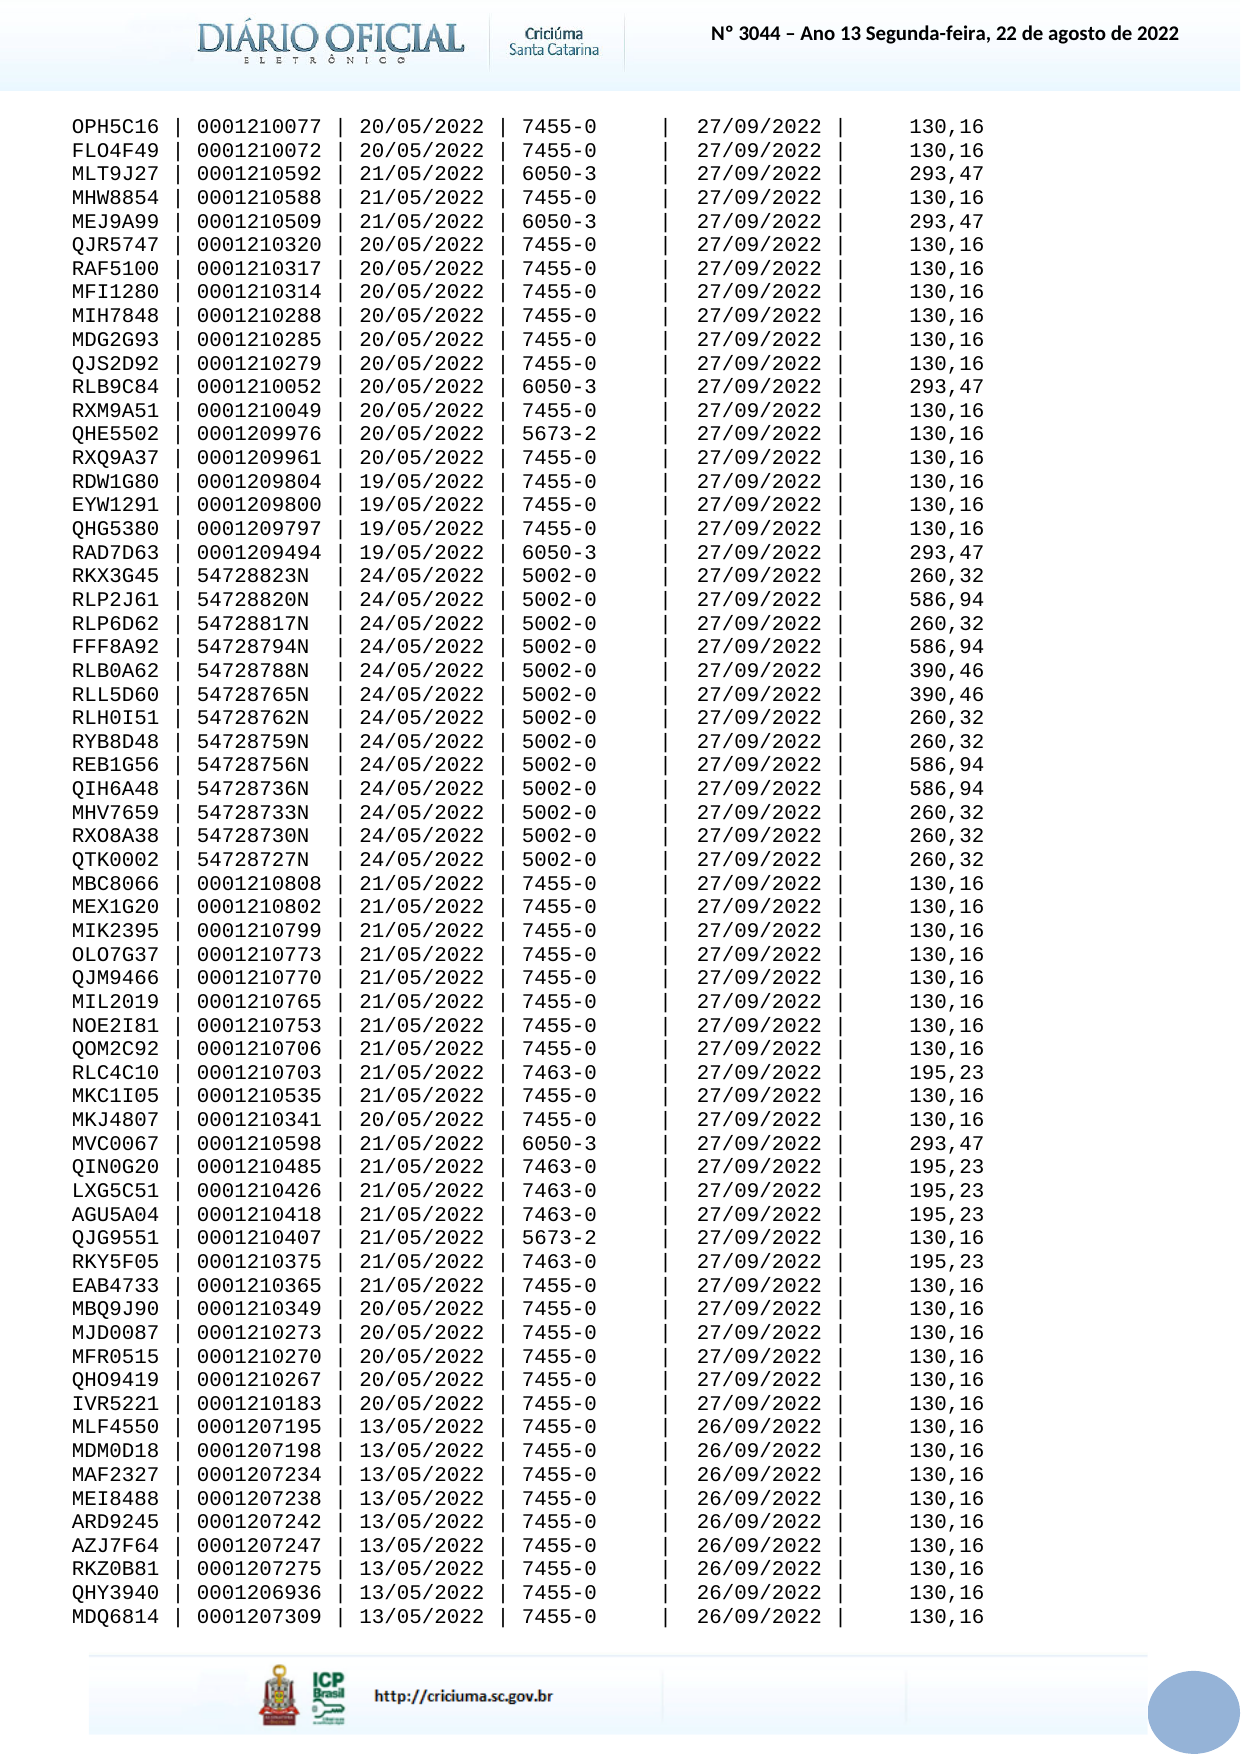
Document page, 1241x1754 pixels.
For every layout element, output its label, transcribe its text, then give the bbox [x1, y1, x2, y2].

text QOM2C92 | 0001210706 | 21/05/2022 | 7455-0 | 27/09/2022 | 130,16 [59, 1038, 1181, 1062]
text MBC8066 | 0001210808 | 21/05/2022 | 7455-0 | 27/09/2022 | 130,16 [59, 873, 1181, 896]
text QJR5747 | 0001210320 | 20/05/2022 | 7455-0 | 27/09/2022 | 130,16 [59, 234, 1181, 258]
text EYW1291 | 0001209800 | 19/05/2022 | 7455-0 | 27/09/2022 | 130,16 [59, 494, 1181, 518]
text RLL5D60 | 54728765N | 24/05/2022 | 5002-0 | 27/09/2022 | 390,46 [59, 683, 1181, 707]
text QJM9466 | 0001210770 | 21/05/2022 | 7455-0 | 27/09/2022 | 130,16 [59, 967, 1181, 991]
text QHY3940 | 0001206936 | 13/05/2022 | 7455-0 | 26/09/2022 | 130,16 [59, 1582, 1181, 1606]
text AGU5A04 | 0001210418 | 21/05/2022 | 7463-0 | 27/09/2022 | 195,23 [59, 1204, 1181, 1227]
text QHO9419 | 0001210267 | 20/05/2022 | 7455-0 | 27/09/2022 | 130,16 [59, 1369, 1181, 1393]
text OPH5C16 | 0001210077 | 20/05/2022 | 7455-0 | 27/09/2022 | 130,16 [59, 116, 1181, 140]
text RLP6D62 | 54728817N | 24/05/2022 | 5002-0 | 27/09/2022 | 260,32 [59, 613, 1181, 636]
text RLC4C10 | 0001210703 | 21/05/2022 | 7463-0 | 27/09/2022 | 195,23 [59, 1062, 1181, 1086]
text RAD7D63 | 0001209494 | 19/05/2022 | 6050-3 | 27/09/2022 | 293,47 [59, 542, 1181, 565]
text MDM0D18 | 0001207198 | 13/05/2022 | 7455-0 | 26/09/2022 | 130,16 [59, 1440, 1181, 1464]
text RAF5100 | 0001210317 | 20/05/2022 | 7455-0 | 27/09/2022 | 130,16 [59, 258, 1181, 282]
text QHE5502 | 0001209976 | 20/05/2022 | 5673-2 | 27/09/2022 | 130,16 [59, 423, 1181, 447]
text RKX3G45 | 54728823N | 24/05/2022 | 5002-0 | 27/09/2022 | 260,32 [59, 565, 1181, 589]
text EAB4733 | 0001210365 | 21/05/2022 | 7455-0 | 27/09/2022 | 130,16 [59, 1275, 1181, 1298]
text MHV7659 | 54728733N | 24/05/2022 | 5002-0 | 27/09/2022 | 260,32 [59, 802, 1181, 825]
text MFR0515 | 0001210270 | 20/05/2022 | 7455-0 | 27/09/2022 | 130,16 [59, 1346, 1181, 1369]
text RXO8A38 | 54728730N | 24/05/2022 | 5002-0 | 27/09/2022 | 260,32 [59, 825, 1181, 849]
text ARD9245 | 0001207242 | 13/05/2022 | 7455-0 | 26/09/2022 | 130,16 [59, 1511, 1181, 1535]
text OLO7G37 | 0001210773 | 21/05/2022 | 7455-0 | 27/09/2022 | 130,16 [59, 944, 1181, 967]
text QIH6A48 | 54728736N | 24/05/2022 | 5002-0 | 27/09/2022 | 586,94 [59, 778, 1181, 802]
text MVC0067 | 0001210598 | 21/05/2022 | 6050-3 | 27/09/2022 | 293,47 [59, 1133, 1181, 1156]
text MEI8488 | 0001207238 | 13/05/2022 | 7455-0 | 26/09/2022 | 130,16 [59, 1487, 1181, 1511]
text RLB0A62 | 54728788N | 24/05/2022 | 5002-0 | 27/09/2022 | 390,46 [59, 660, 1181, 683]
text MAF2327 | 0001207234 | 13/05/2022 | 7455-0 | 26/09/2022 | 130,16 [59, 1464, 1181, 1487]
text IVR5221 | 0001210183 | 20/05/2022 | 7455-0 | 27/09/2022 | 130,16 [59, 1393, 1181, 1417]
text MFI1280 | 0001210314 | 20/05/2022 | 7455-0 | 27/09/2022 | 130,16 [59, 282, 1181, 305]
text QTK0002 | 54728727N | 24/05/2022 | 5002-0 | 27/09/2022 | 260,32 [59, 849, 1181, 873]
text MDQ6814 | 0001207309 | 13/05/2022 | 7455-0 | 26/09/2022 | 130,16 [59, 1606, 1181, 1629]
text RDW1G80 | 0001209804 | 19/05/2022 | 7455-0 | 27/09/2022 | 130,16 [59, 471, 1181, 494]
text RKZ0B81 | 0001207275 | 13/05/2022 | 7455-0 | 26/09/2022 | 130,16 [59, 1558, 1181, 1582]
text MKJ4807 | 0001210341 | 20/05/2022 | 7455-0 | 27/09/2022 | 130,16 [59, 1109, 1181, 1133]
text QJG9551 | 0001210407 | 21/05/2022 | 5673-2 | 27/09/2022 | 130,16 [59, 1227, 1181, 1251]
text MLT9J27 | 0001210592 | 21/05/2022 | 6050-3 | 27/09/2022 | 293,47 [59, 163, 1181, 187]
text MDG2G93 | 0001210285 | 20/05/2022 | 7455-0 | 27/09/2022 | 130,16 [59, 329, 1181, 352]
text FFF8A92 | 54728794N | 24/05/2022 | 5002-0 | 27/09/2022 | 586,94 [59, 636, 1181, 660]
text MBQ9J90 | 0001210349 | 20/05/2022 | 7455-0 | 27/09/2022 | 130,16 [59, 1298, 1181, 1322]
text RLH0I51 | 54728762N | 24/05/2022 | 5002-0 | 27/09/2022 | 260,32 [59, 707, 1181, 731]
text RXQ9A37 | 0001209961 | 20/05/2022 | 7455-0 | 27/09/2022 | 130,16 [59, 447, 1181, 471]
text MLF4550 | 0001207195 | 13/05/2022 | 7455-0 | 26/09/2022 | 130,16 [59, 1417, 1181, 1440]
text NOE2I81 | 0001210753 | 21/05/2022 | 7455-0 | 27/09/2022 | 130,16 [59, 1014, 1181, 1038]
text MEJ9A99 | 0001210509 | 21/05/2022 | 6050-3 | 27/09/2022 | 293,47 [59, 211, 1181, 234]
text RYB8D48 | 54728759N | 24/05/2022 | 5002-0 | 27/09/2022 | 260,32 [59, 731, 1181, 754]
text QIN0G20 | 0001210485 | 21/05/2022 | 7463-0 | 27/09/2022 | 195,23 [59, 1156, 1181, 1180]
text FLO4F49 | 0001210072 | 20/05/2022 | 7455-0 | 27/09/2022 | 130,16 [59, 140, 1181, 163]
text RLP2J61 | 54728820N | 24/05/2022 | 5002-0 | 27/09/2022 | 586,94 [59, 589, 1181, 613]
text MKC1I05 | 0001210535 | 21/05/2022 | 7455-0 | 27/09/2022 | 130,16 [59, 1086, 1181, 1109]
text RXM9A51 | 0001210049 | 20/05/2022 | 7455-0 | 27/09/2022 | 130,16 [59, 400, 1181, 423]
text MIH7848 | 0001210288 | 20/05/2022 | 7455-0 | 27/09/2022 | 130,16 [59, 305, 1181, 329]
text MIK2395 | 0001210799 | 21/05/2022 | 7455-0 | 27/09/2022 | 130,16 [59, 920, 1181, 944]
text MEX1G20 | 0001210802 | 21/05/2022 | 7455-0 | 27/09/2022 | 130,16 [59, 896, 1181, 920]
text MJD0087 | 0001210273 | 20/05/2022 | 7455-0 | 27/09/2022 | 130,16 [59, 1322, 1181, 1346]
text QHG5380 | 0001209797 | 19/05/2022 | 7455-0 | 27/09/2022 | 130,16 [59, 518, 1181, 542]
text REB1G56 | 54728756N | 24/05/2022 | 5002-0 | 27/09/2022 | 586,94 [59, 754, 1181, 778]
text AZJ7F64 | 0001207247 | 13/05/2022 | 7455-0 | 26/09/2022 | 130,16 [59, 1535, 1181, 1558]
text QJS2D92 | 0001210279 | 20/05/2022 | 7455-0 | 27/09/2022 | 130,16 [59, 352, 1181, 376]
text LXG5C51 | 0001210426 | 21/05/2022 | 7463-0 | 27/09/2022 | 195,23 [59, 1180, 1181, 1204]
text MIL2019 | 0001210765 | 21/05/2022 | 7455-0 | 27/09/2022 | 130,16 [59, 991, 1181, 1014]
text MHW8854 | 0001210588 | 21/05/2022 | 7455-0 | 27/09/2022 | 130,16 [59, 187, 1181, 211]
text RLB9C84 | 0001210052 | 20/05/2022 | 6050-3 | 27/09/2022 | 293,47 [59, 376, 1181, 400]
text RKY5F05 | 0001210375 | 21/05/2022 | 7463-0 | 27/09/2022 | 195,23 [59, 1251, 1181, 1275]
